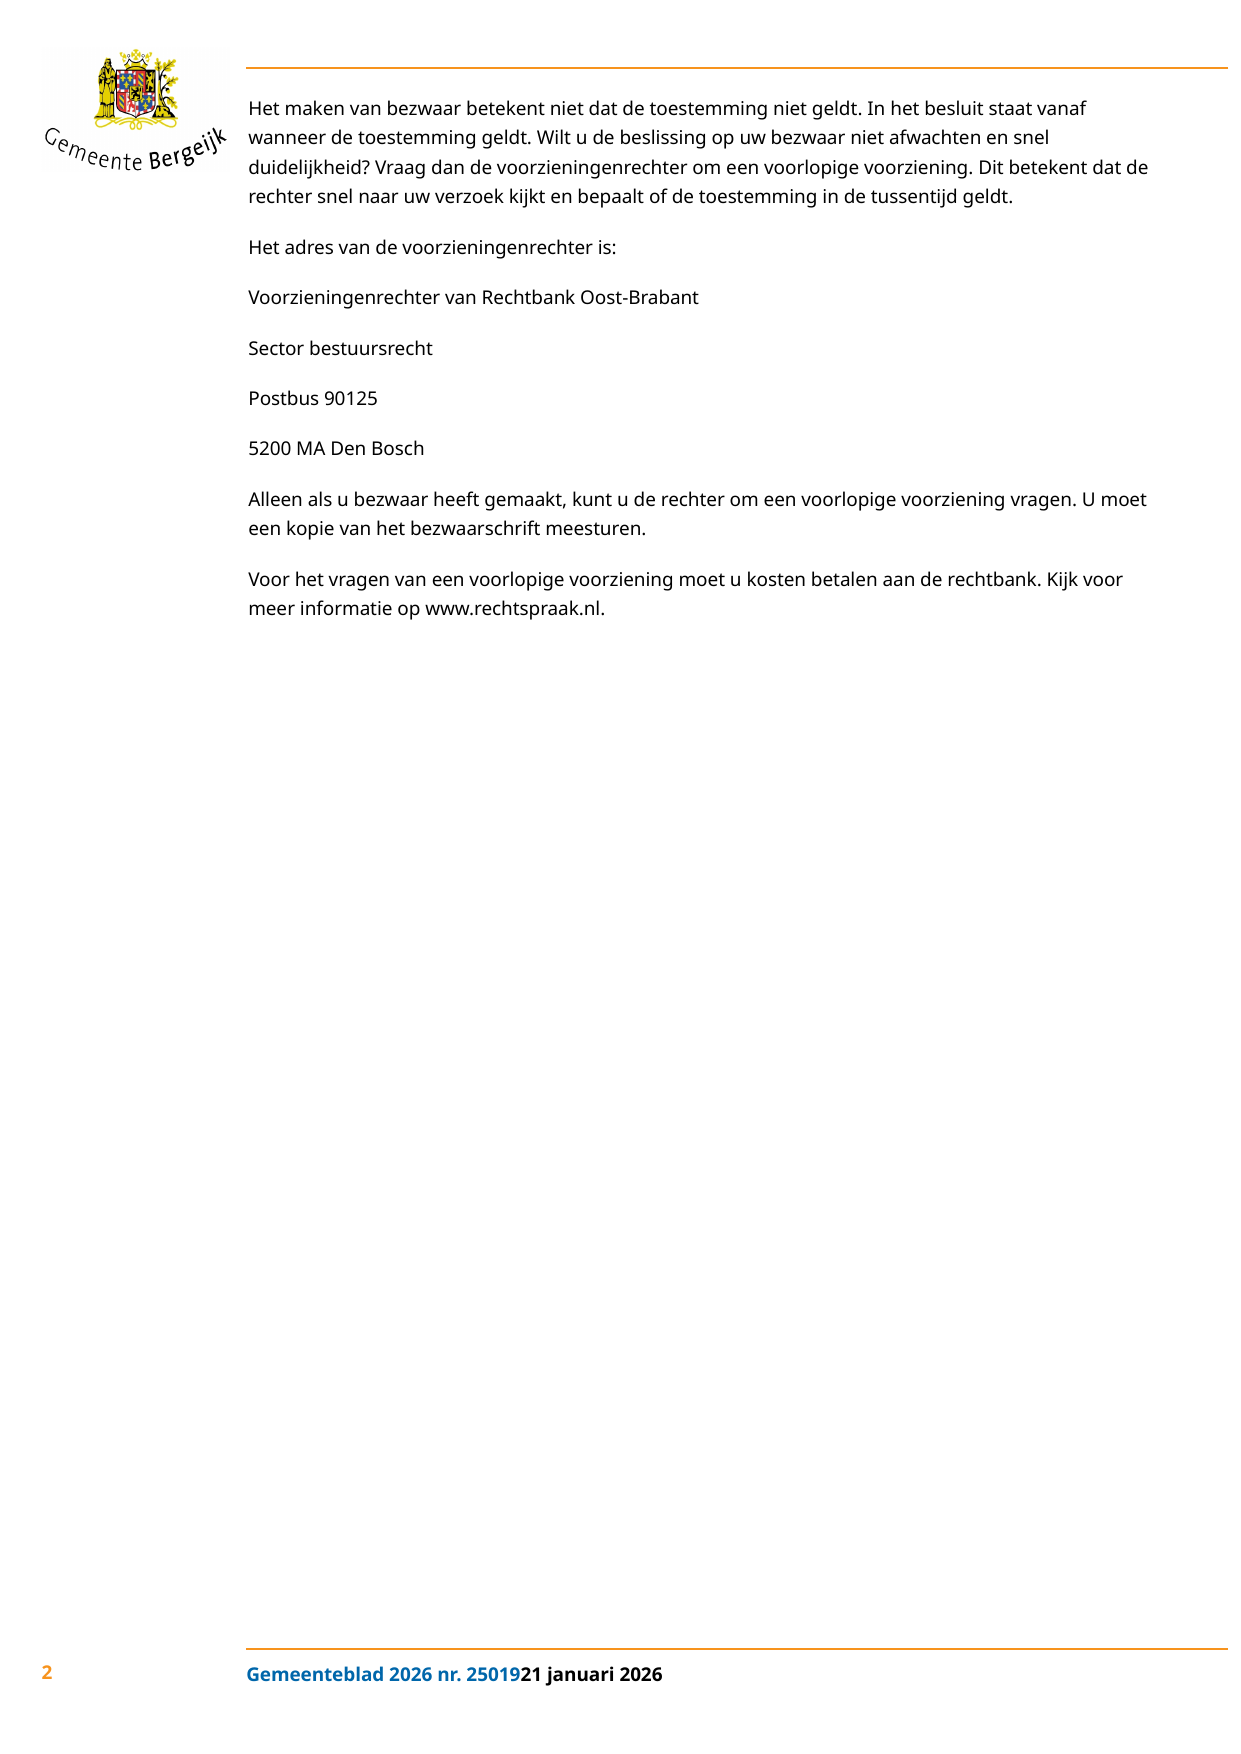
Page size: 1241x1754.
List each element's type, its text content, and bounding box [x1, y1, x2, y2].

text Sector bestuursrecht [248, 335, 1152, 361]
text Het adres van de voorzieningenrechter is: [248, 234, 1152, 260]
text Het maken van bezwaar betekent niet dat de toestemming niet geldt. In het besluit staat vanaf wanneer de toestemming geldt. Wilt u de beslissing op uw bezwaar niet afwachten en snel duidelijkheid? Vraag dan de voorzieningenrechter om een voorlopige voorziening. Dit betekent dat de rechter snel naar uw verzoek kijkt en bepaalt of de toestemming in de tussentijd geldt. [248, 95, 1152, 209]
text Voor het vragen van een voorlopige voorziening moet u kosten betalen aan de rechtbank. Kijk voor meer informatie op www.rechtspraak.nl. [248, 566, 1152, 621]
text Postbus 90125 [248, 385, 1152, 411]
text Alleen als u bezwaar heeft gemaakt, kunt u de rechter om een voorlopige voorziening vragen. U moet een kopie van het bezwaarschrift meesturen. [248, 486, 1152, 541]
picture [41, 47, 231, 172]
text Voorzieningenrechter van Rechtbank Oost-Brabant [248, 284, 1152, 310]
text 5200 MA Den Bosch [248, 436, 1152, 461]
